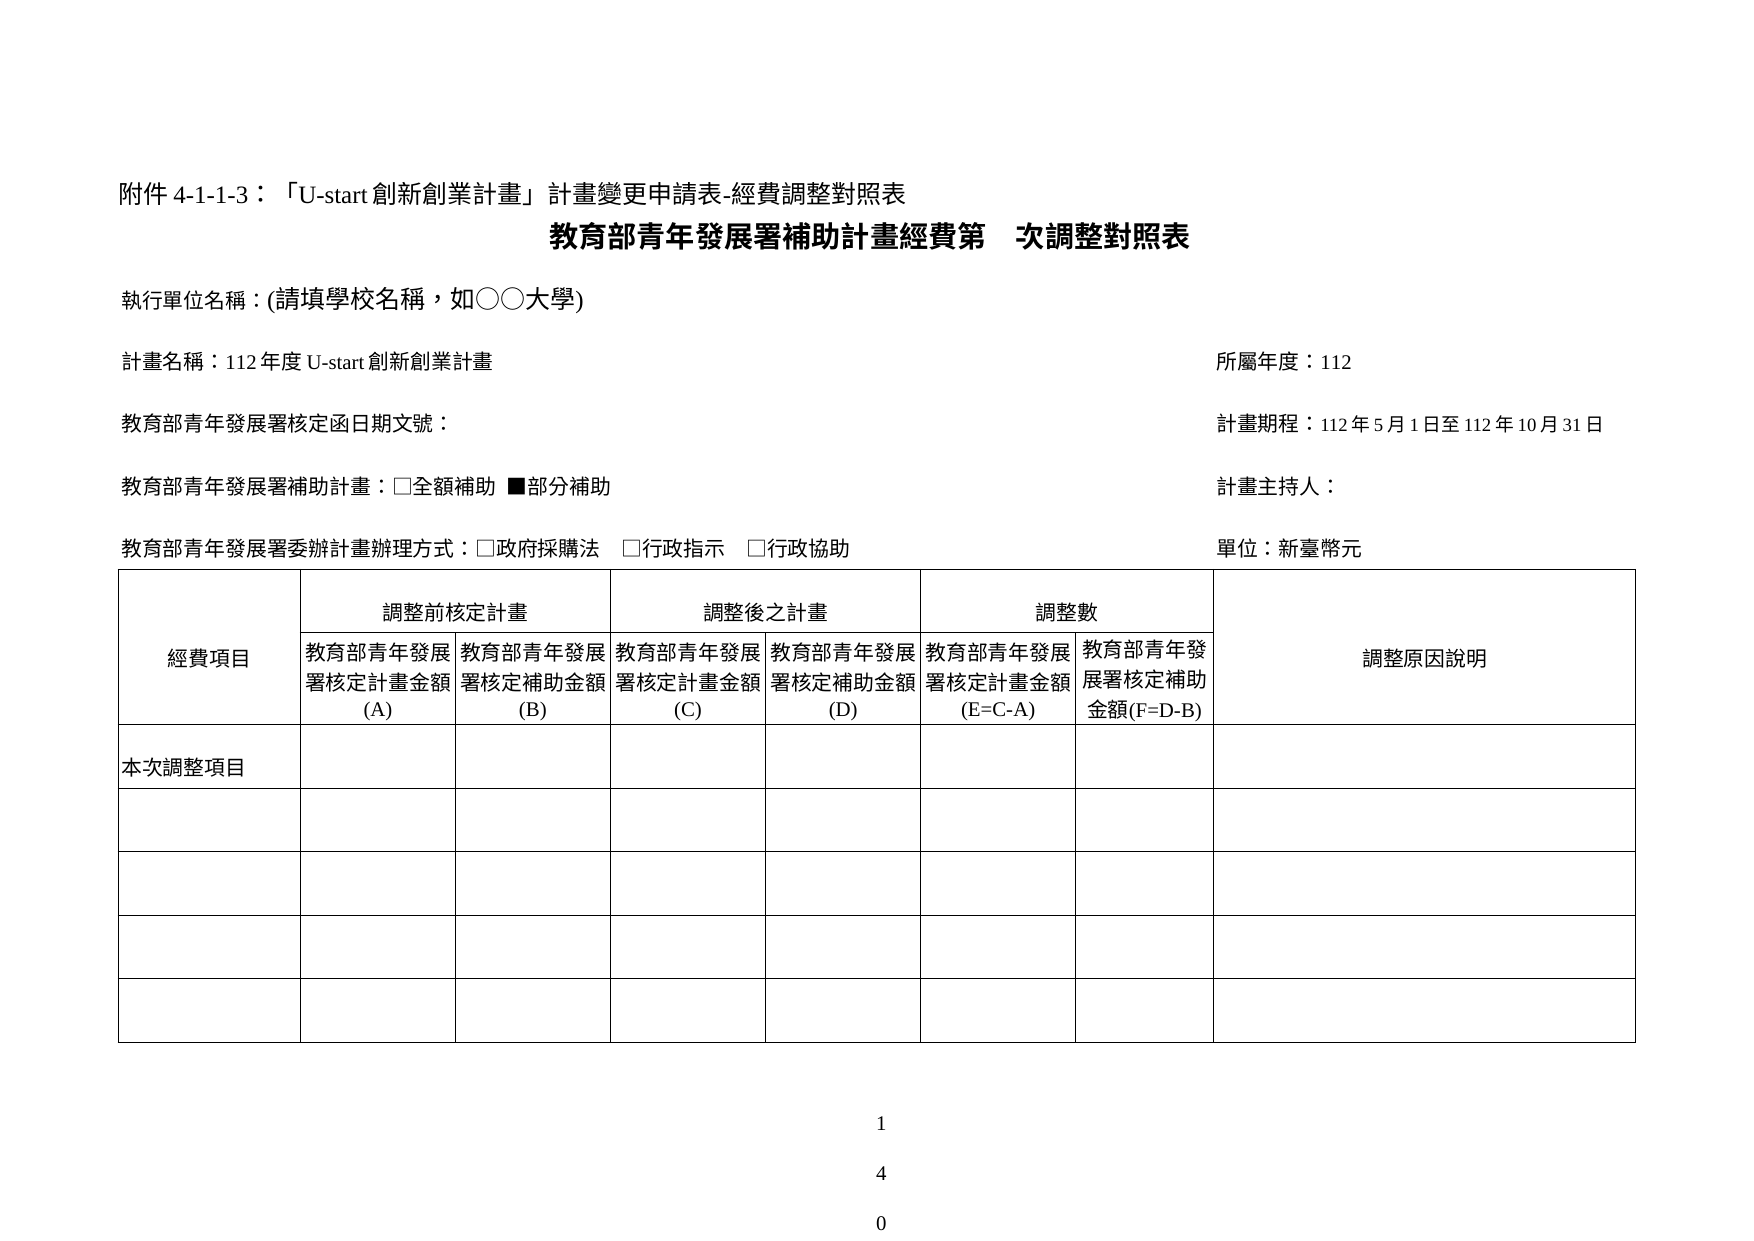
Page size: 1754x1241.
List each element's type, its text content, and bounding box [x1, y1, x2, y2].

table_cell [456, 852, 610, 914]
table_cell [921, 789, 1075, 851]
table_cell 教育部青年發展署核定補助金額(F=D-B) [1076, 633, 1213, 724]
table_cell [1076, 916, 1213, 978]
table_cell 單位：新臺幣元 [1213, 506, 1636, 569]
table_cell [766, 725, 920, 787]
table_cell [1214, 852, 1635, 914]
table_cell [1214, 725, 1635, 787]
table_cell [456, 916, 610, 978]
table_cell [456, 725, 610, 787]
table_cell [921, 979, 1075, 1042]
table_cell [1076, 725, 1213, 787]
table_cell 教育部青年發展署核定補助金額(B) [456, 633, 610, 724]
table_cell 教育部青年發展署核定計畫金額(A) [301, 633, 455, 724]
table_cell [1076, 979, 1213, 1042]
table_cell [1214, 979, 1635, 1042]
table_cell [611, 789, 765, 851]
table_cell 經費項目 [119, 570, 300, 724]
table_cell [611, 916, 765, 978]
table_cell 調整後之計畫 [611, 570, 920, 632]
table_header 教育部青年發展署補助計畫經費第 次調整對照表 [118, 214, 1636, 256]
table_cell [766, 852, 920, 914]
table_cell 教育部青年發展署委辦計畫辦理方式：□政府採購法 □行政指示 □行政協助 [118, 506, 1213, 569]
table_cell 計畫期程：112年5月1日至112年10月31日 [1213, 381, 1636, 444]
table_cell [119, 979, 300, 1042]
table_cell [921, 852, 1075, 914]
table_cell [921, 916, 1075, 978]
table_cell 教育部青年發展署核定計畫金額(E=C-A) [921, 633, 1075, 724]
table_cell [1214, 916, 1635, 978]
table_cell [921, 725, 1075, 787]
table_cell [611, 979, 765, 1042]
table_cell [766, 979, 920, 1042]
table_cell [1076, 852, 1213, 914]
table_cell [301, 979, 455, 1042]
table_cell 教育部青年發展署核定補助金額(D) [766, 633, 920, 724]
table_cell [1076, 789, 1213, 851]
table_cell [611, 852, 765, 914]
table_cell 教育部青年發展署核定計畫金額(C) [611, 633, 765, 724]
table_cell 計畫名稱：112年度U-start創新創業計畫 [118, 319, 1213, 381]
table_cell 教育部青年發展署補助計畫：□全額補助 ■部分補助 [118, 444, 1213, 506]
table_cell [456, 789, 610, 851]
table_cell [301, 852, 455, 914]
table_cell 調整前核定計畫 [301, 570, 610, 632]
table_cell [766, 916, 920, 978]
table_cell 調整數 [921, 570, 1213, 632]
table_cell [301, 789, 455, 851]
table_cell [119, 852, 300, 914]
table_cell 教育部青年發展署核定函日期文號： [118, 381, 1213, 444]
table_cell [119, 916, 300, 978]
table_cell 執行單位名稱：(請填學校名稱，如○○大學) [118, 256, 1636, 319]
table_cell 所屬年度：112 [1213, 319, 1636, 381]
table_cell [766, 789, 920, 851]
table_cell 調整原因說明 [1214, 570, 1635, 724]
table_cell [301, 725, 455, 787]
table_cell 計畫主持人： [1213, 444, 1636, 506]
table_cell [456, 979, 610, 1042]
table_cell [1214, 789, 1635, 851]
table_cell [301, 916, 455, 978]
table_cell [611, 725, 765, 787]
table_cell 本次調整項目 [119, 725, 300, 787]
text 附件4-1-1-3：「U-start創新創業計畫」計畫變更申請表-經費調整對照表 [118, 151, 1636, 214]
table_cell [119, 789, 300, 851]
